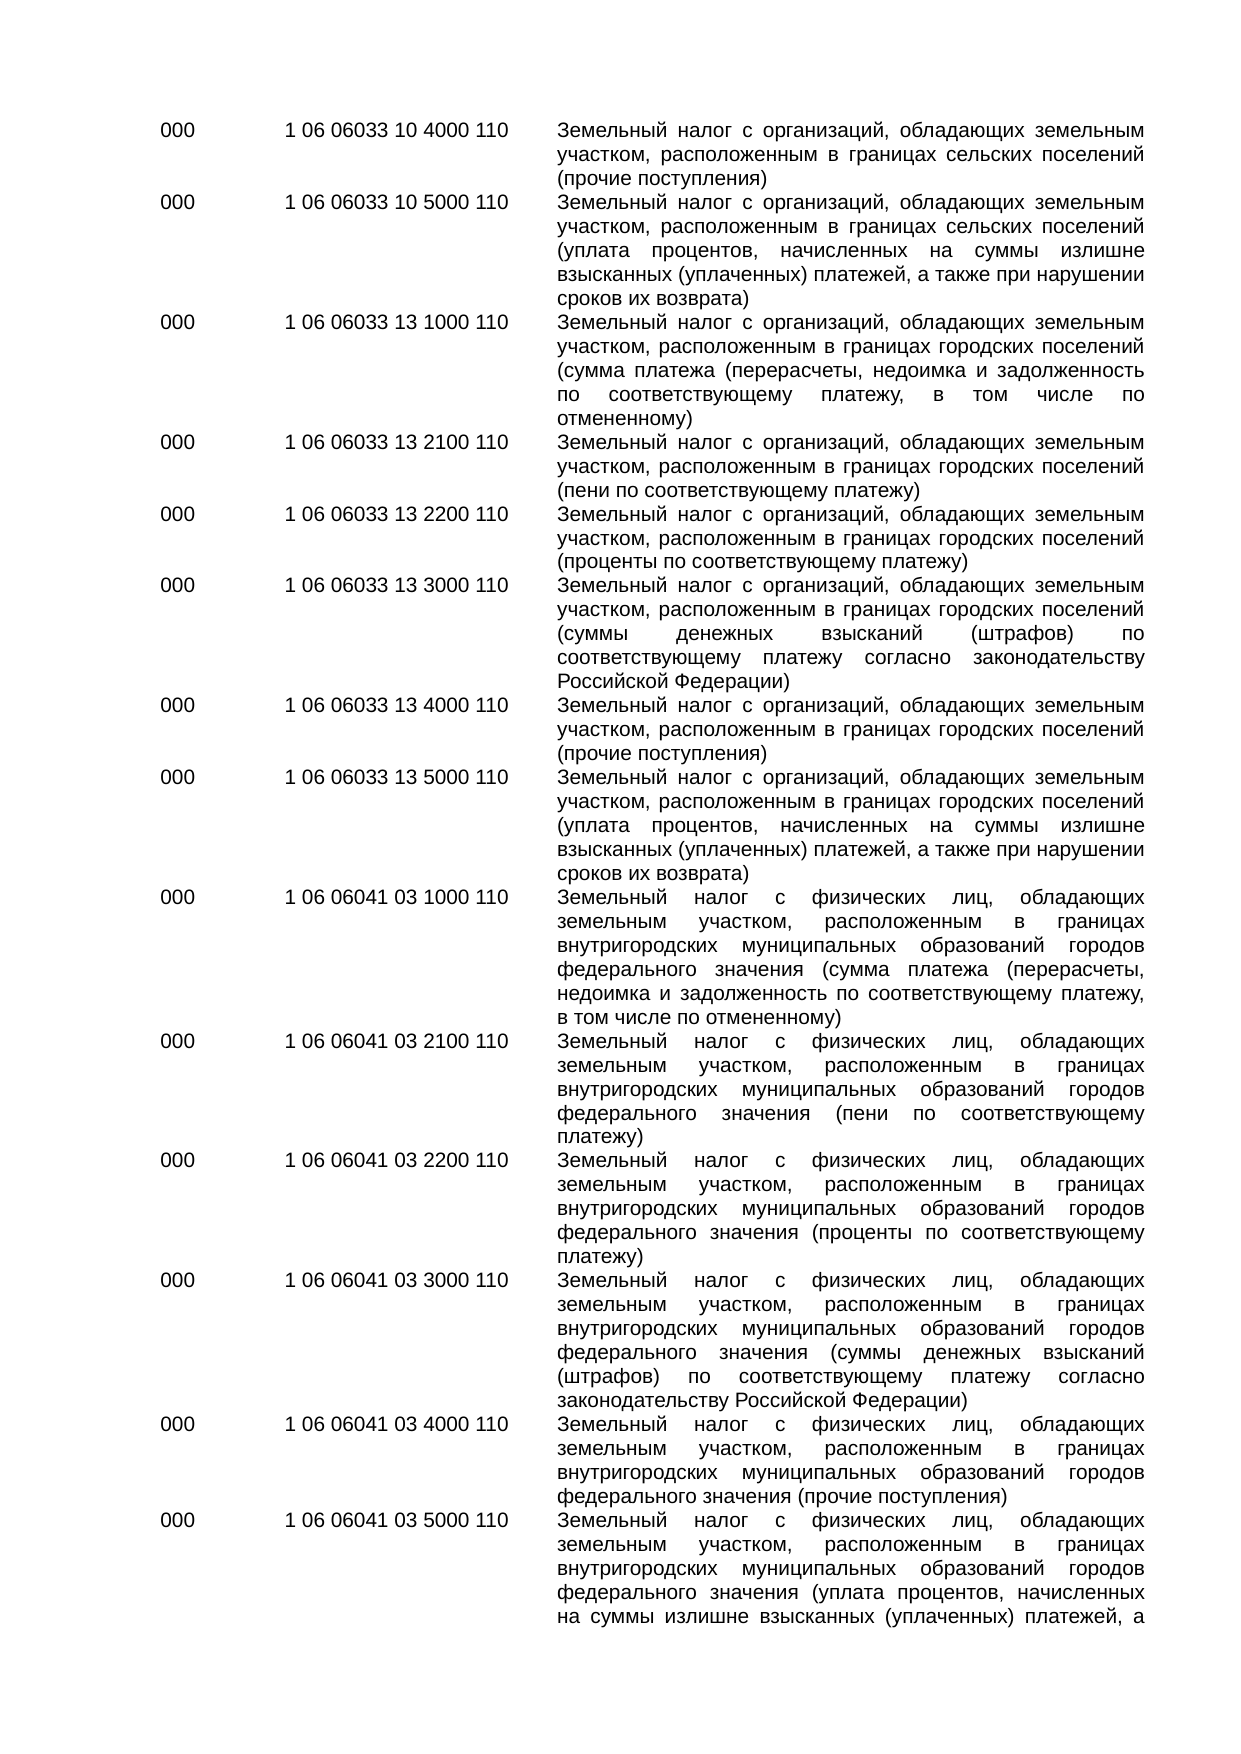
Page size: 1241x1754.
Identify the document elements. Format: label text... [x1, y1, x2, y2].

table_cell 1 06 06041 03 2200 110 [237, 1148, 556, 1268]
table_cell 1 06 06033 13 4000 110 [237, 693, 556, 765]
table_cell 1 06 06041 03 4000 110 [237, 1412, 556, 1508]
table_cell 000 [118, 573, 237, 693]
table_cell Земельный налог с организаций, обладающих земельным участком, расположенным в границах городских поселений (суммы денежных взысканий (штрафов) по соответствующему платежу согласно законодательству Российской Федерации) [556, 573, 1146, 693]
table_cell 1 06 06033 13 5000 110 [237, 765, 556, 885]
table_cell Земельный налог с физических лиц, обладающих земельным участком, расположенным в границах внутригородских муниципальных образований городов федерального значения (уплата процентов, начисленных на суммы излишне взысканных (уплаченных) платежей, а [556, 1508, 1146, 1627]
table_cell Земельный налог с физических лиц, обладающих земельным участком, расположенным в границах внутригородских муниципальных образований городов федерального значения (проценты по соответствующему платежу) [556, 1148, 1146, 1268]
table_cell 000 [118, 885, 237, 1028]
table_cell Земельный налог с организаций, обладающих земельным участком, расположенным в границах сельских поселений (уплата процентов, начисленных на суммы излишне взысканных (уплаченных) платежей, а также при нарушении сроков их возврата) [556, 190, 1146, 310]
table_cell 000 [118, 118, 237, 190]
table_cell 1 06 06041 03 2100 110 [237, 1029, 556, 1148]
table_cell 000 [118, 1412, 237, 1508]
table_cell 1 06 06041 03 1000 110 [237, 885, 556, 1028]
table_cell 000 [118, 501, 237, 573]
table_cell Земельный налог с физических лиц, обладающих земельным участком, расположенным в границах внутригородских муниципальных образований городов федерального значения (прочие поступления) [556, 1412, 1146, 1508]
table_cell 1 06 06033 13 2200 110 [237, 501, 556, 573]
table_cell 000 [118, 1508, 237, 1627]
table_cell Земельный налог с организаций, обладающих земельным участком, расположенным в границах городских поселений (сумма платежа (перерасчеты, недоимка и задолженность по соответствующему платежу, в том числе по отмененному) [556, 310, 1146, 429]
table_cell 000 [118, 693, 237, 765]
table_cell Земельный налог с организаций, обладающих земельным участком, расположенным в границах городских поселений (уплата процентов, начисленных на суммы излишне взысканных (уплаченных) платежей, а также при нарушении сроков их возврата) [556, 765, 1146, 885]
table_cell Земельный налог с организаций, обладающих земельным участком, расположенным в границах сельских поселений (прочие поступления) [556, 118, 1146, 190]
table_cell 1 06 06033 13 1000 110 [237, 310, 556, 429]
table_cell 000 [118, 1029, 237, 1148]
table_cell 1 06 06041 03 3000 110 [237, 1268, 556, 1412]
table_cell 1 06 06033 13 3000 110 [237, 573, 556, 693]
table_cell 1 06 06033 10 5000 110 [237, 190, 556, 310]
table_cell Земельный налог с физических лиц, обладающих земельным участком, расположенным в границах внутригородских муниципальных образований городов федерального значения (пени по соответствующему платежу) [556, 1029, 1146, 1148]
table_cell Земельный налог с организаций, обладающих земельным участком, расположенным в границах городских поселений (прочие поступления) [556, 693, 1146, 765]
table_cell 000 [118, 310, 237, 429]
table_cell 1 06 06041 03 5000 110 [237, 1508, 556, 1627]
table_cell Земельный налог с организаций, обладающих земельным участком, расположенным в границах городских поселений (проценты по соответствующему платежу) [556, 501, 1146, 573]
table_cell Земельный налог с физических лиц, обладающих земельным участком, расположенным в границах внутригородских муниципальных образований городов федерального значения (суммы денежных взысканий (штрафов) по соответствующему платежу согласно законодательству Российской Федерации) [556, 1268, 1146, 1412]
table_cell Земельный налог с организаций, обладающих земельным участком, расположенным в границах городских поселений (пени по соответствующему платежу) [556, 430, 1146, 501]
table_cell 1 06 06033 13 2100 110 [237, 430, 556, 501]
table_cell 000 [118, 1268, 237, 1412]
table_cell Земельный налог с физических лиц, обладающих земельным участком, расположенным в границах внутригородских муниципальных образований городов федерального значения (сумма платежа (перерасчеты, недоимка и задолженность по соответствующему платежу, в том числе по отмененному) [556, 885, 1146, 1028]
table_cell 000 [118, 1148, 237, 1268]
table_cell 000 [118, 430, 237, 501]
table_cell 000 [118, 190, 237, 310]
table_cell 1 06 06033 10 4000 110 [237, 118, 556, 190]
table_cell 000 [118, 765, 237, 885]
